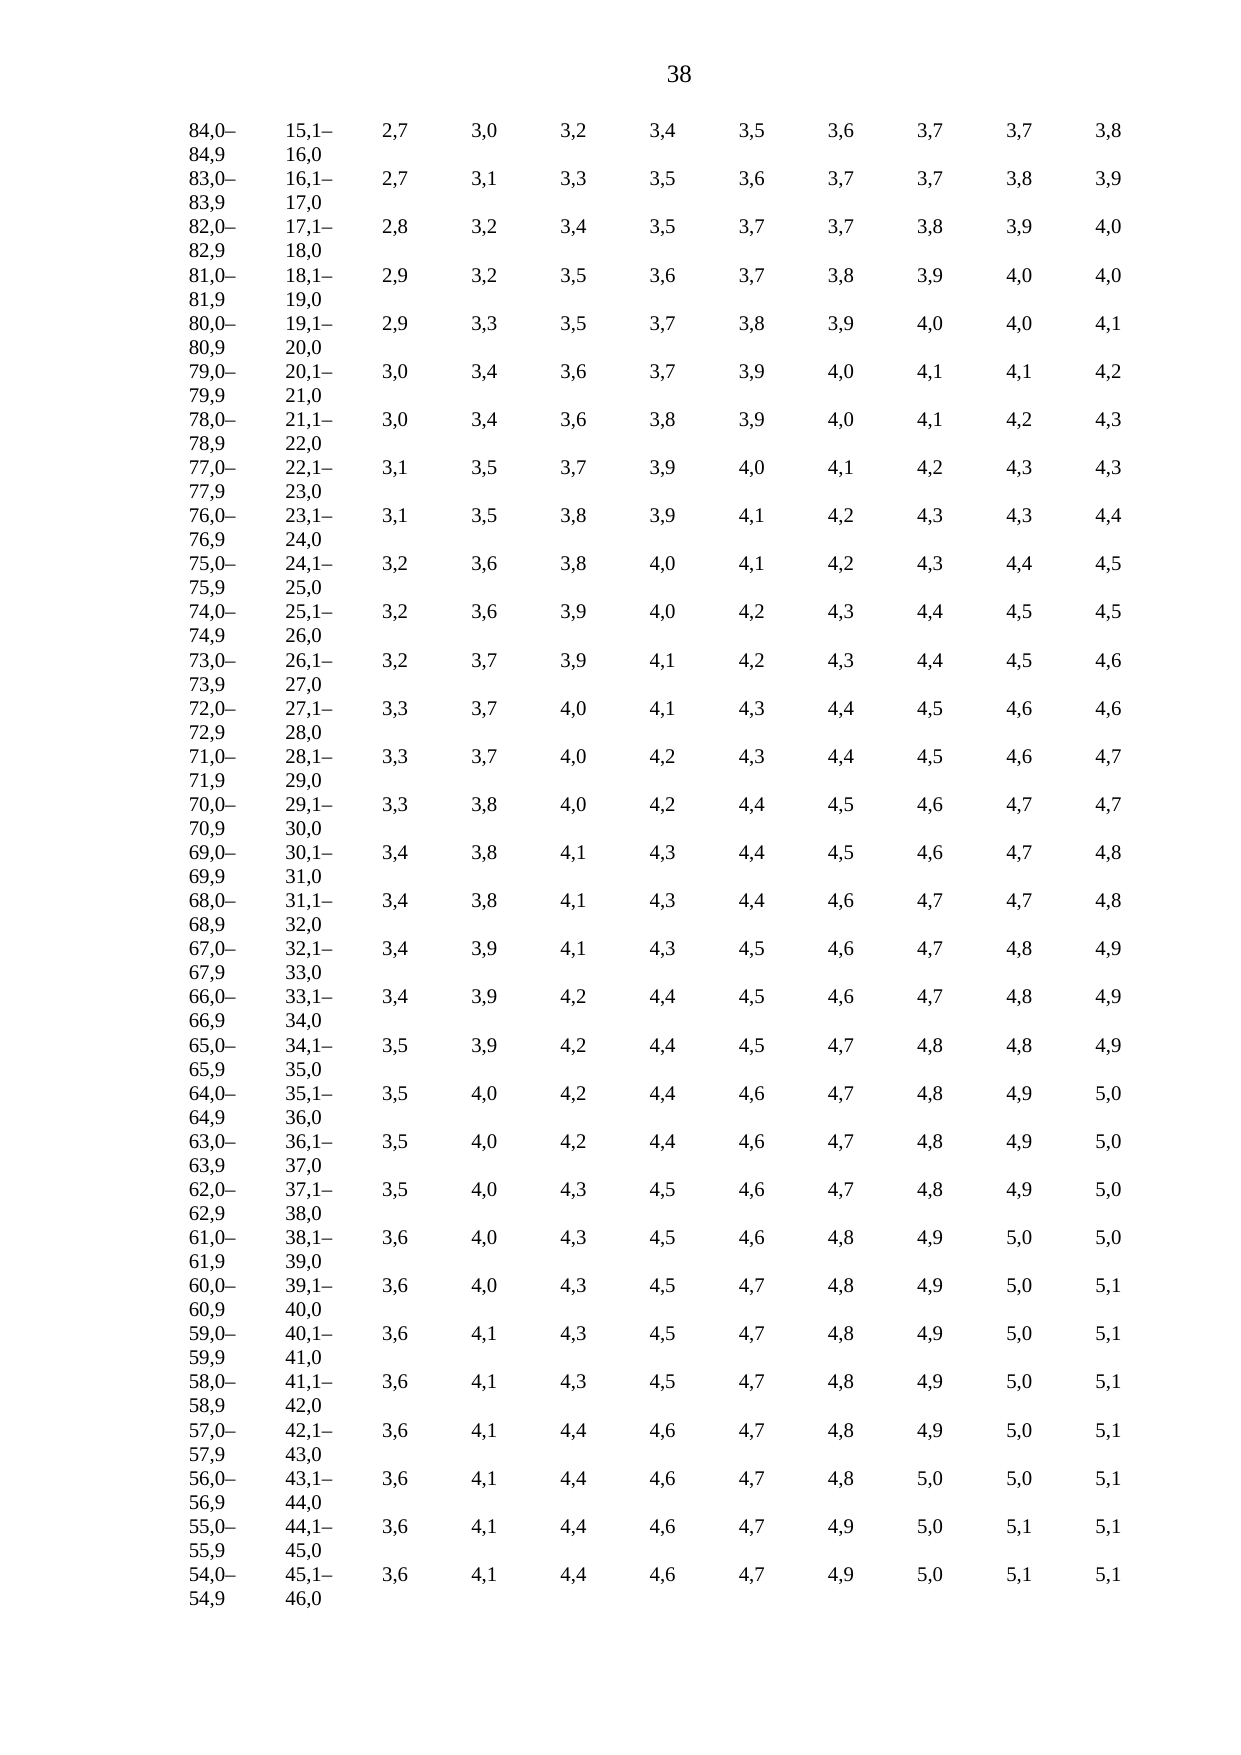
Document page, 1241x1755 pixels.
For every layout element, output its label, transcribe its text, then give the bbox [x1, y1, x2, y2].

table_cell 4,9 [906, 1273, 995, 1321]
table_cell 58,0–58,9 [177, 1369, 274, 1417]
table_cell 4,2 [638, 792, 727, 840]
table_cell 4,8 [906, 1129, 995, 1177]
table_cell 4,0 [816, 359, 906, 407]
table_cell 3,3 [371, 744, 460, 792]
table_cell 4,4 [727, 792, 816, 840]
table_cell 4,1 [727, 551, 816, 599]
table_cell 4,7 [816, 1033, 906, 1081]
table_cell 81,0–81,9 [177, 263, 274, 311]
table_cell 4,6 [816, 888, 906, 936]
table_cell 4,9 [906, 1418, 995, 1466]
table_cell 4,6 [995, 744, 1084, 792]
table_cell 78,0–78,9 [177, 407, 274, 455]
table_cell 3,2 [460, 263, 549, 311]
table_cell 3,3 [371, 696, 460, 744]
table_cell 73,0–73,9 [177, 648, 274, 696]
table_cell 4,2 [549, 1081, 638, 1129]
table_cell 16,1–17,0 [274, 166, 371, 214]
table_cell 3,2 [549, 118, 638, 166]
table_cell 17,1–18,0 [274, 214, 371, 262]
table_cell 39,1–40,0 [274, 1273, 371, 1321]
table_cell 3,6 [549, 407, 638, 455]
table_cell 4,6 [1084, 648, 1181, 696]
table_cell 3,9 [995, 214, 1084, 262]
table_cell 4,4 [549, 1514, 638, 1562]
table_cell 3,0 [371, 407, 460, 455]
table_cell 4,2 [638, 744, 727, 792]
table_cell 3,1 [371, 455, 460, 503]
table_cell 3,6 [727, 166, 816, 214]
table_cell 3,4 [460, 359, 549, 407]
table_cell 4,4 [816, 744, 906, 792]
table_cell 4,7 [1084, 744, 1181, 792]
table_cell 4,1 [460, 1321, 549, 1369]
table_cell 4,6 [638, 1466, 727, 1514]
table_cell 5,0 [906, 1514, 995, 1562]
table_cell 3,7 [906, 166, 995, 214]
table_cell 77,0–77,9 [177, 455, 274, 503]
table_cell 4,1 [638, 648, 727, 696]
table_cell 3,6 [460, 599, 549, 647]
table_cell 54,0–54,9 [177, 1562, 274, 1610]
table_cell 42,1–43,0 [274, 1418, 371, 1466]
table_cell 4,7 [816, 1129, 906, 1177]
table_cell 15,1–16,0 [274, 118, 371, 166]
table_cell 4,0 [727, 455, 816, 503]
table_cell 3,5 [371, 1033, 460, 1081]
table_cell 4,4 [638, 1129, 727, 1177]
table_cell 3,5 [638, 166, 727, 214]
table_cell 4,3 [638, 840, 727, 888]
table_cell 4,9 [906, 1225, 995, 1273]
table_cell 3,9 [816, 311, 906, 359]
table_cell 4,5 [727, 984, 816, 1032]
table_cell 4,7 [727, 1369, 816, 1417]
table_cell 3,6 [816, 118, 906, 166]
table_cell 27,1–28,0 [274, 696, 371, 744]
table_cell 30,1–31,0 [274, 840, 371, 888]
table_cell 3,6 [371, 1273, 460, 1321]
table_cell 4,7 [727, 1562, 816, 1610]
table_cell 3,0 [460, 118, 549, 166]
table_cell 66,0–66,9 [177, 984, 274, 1032]
table_cell 5,0 [1084, 1177, 1181, 1225]
table_cell 62,0–62,9 [177, 1177, 274, 1225]
table_cell 4,1 [460, 1369, 549, 1417]
table_cell 5,0 [995, 1225, 1084, 1273]
table_cell 4,0 [906, 311, 995, 359]
table_cell 4,5 [727, 1033, 816, 1081]
table_cell 3,9 [460, 984, 549, 1032]
table_cell 4,7 [995, 840, 1084, 888]
table_cell 4,3 [549, 1177, 638, 1225]
table_cell 4,0 [460, 1273, 549, 1321]
table_cell 2,7 [371, 166, 460, 214]
table_cell 4,0 [460, 1129, 549, 1177]
table_cell 3,2 [371, 551, 460, 599]
table_cell 3,2 [371, 648, 460, 696]
table_cell 4,6 [638, 1418, 727, 1466]
table_cell 4,7 [1084, 792, 1181, 840]
table_cell 4,6 [727, 1225, 816, 1273]
table_cell 3,1 [460, 166, 549, 214]
table_cell 4,1 [460, 1514, 549, 1562]
table_cell 4,4 [906, 599, 995, 647]
table_cell 43,1–44,0 [274, 1466, 371, 1514]
table_cell 67,0–67,9 [177, 936, 274, 984]
table_cell 2,7 [371, 118, 460, 166]
table_cell 4,9 [816, 1514, 906, 1562]
table_cell 4,0 [638, 599, 727, 647]
table_cell 4,9 [816, 1562, 906, 1610]
table_cell 4,4 [1084, 503, 1181, 551]
table_cell 3,7 [816, 214, 906, 262]
table_cell 4,2 [1084, 359, 1181, 407]
table_cell 3,8 [460, 840, 549, 888]
table_cell 59,0–59,9 [177, 1321, 274, 1369]
table_cell 3,6 [549, 359, 638, 407]
table_cell 5,1 [1084, 1466, 1181, 1514]
table_cell 3,2 [371, 599, 460, 647]
table_cell 4,5 [995, 648, 1084, 696]
table_cell 4,7 [727, 1514, 816, 1562]
table_cell 5,0 [906, 1466, 995, 1514]
table_cell 4,7 [727, 1466, 816, 1514]
table_cell 4,4 [638, 1033, 727, 1081]
table_cell 4,2 [549, 1033, 638, 1081]
table_cell 3,8 [816, 263, 906, 311]
table_cell 23,1–24,0 [274, 503, 371, 551]
table_cell 3,5 [460, 455, 549, 503]
table_cell 2,9 [371, 311, 460, 359]
table_cell 4,7 [906, 888, 995, 936]
table_cell 4,0 [995, 263, 1084, 311]
table_cell 4,7 [816, 1081, 906, 1129]
table_cell 31,1–32,0 [274, 888, 371, 936]
table_cell 3,8 [460, 792, 549, 840]
table_cell 5,0 [995, 1369, 1084, 1417]
table_cell 36,1–37,0 [274, 1129, 371, 1177]
table_cell 44,1–45,0 [274, 1514, 371, 1562]
table_cell 28,1–29,0 [274, 744, 371, 792]
table_cell 70,0–70,9 [177, 792, 274, 840]
table_cell 5,0 [906, 1562, 995, 1610]
table_cell 76,0–76,9 [177, 503, 274, 551]
table_cell 4,3 [638, 936, 727, 984]
table_cell 4,0 [1084, 263, 1181, 311]
table_cell 4,2 [995, 407, 1084, 455]
table_cell 4,3 [727, 744, 816, 792]
table_cell 3,9 [549, 648, 638, 696]
table_cell 4,5 [816, 840, 906, 888]
table_cell 32,1–33,0 [274, 936, 371, 984]
table_cell 4,5 [727, 936, 816, 984]
table_cell 4,0 [460, 1225, 549, 1273]
table_cell 24,1–25,0 [274, 551, 371, 599]
table_cell 4,1 [816, 455, 906, 503]
table_cell 4,9 [995, 1177, 1084, 1225]
table_cell 4,2 [906, 455, 995, 503]
table_cell 3,5 [371, 1177, 460, 1225]
table_cell 4,8 [906, 1033, 995, 1081]
table_cell 3,6 [371, 1418, 460, 1466]
table_cell 4,9 [995, 1129, 1084, 1177]
table_cell 4,8 [906, 1177, 995, 1225]
table_cell 3,4 [371, 888, 460, 936]
table_cell 5,1 [995, 1562, 1084, 1610]
table_cell 4,3 [816, 648, 906, 696]
table_cell 84,0–84,9 [177, 118, 274, 166]
table_cell 4,8 [995, 1033, 1084, 1081]
table_cell 71,0–71,9 [177, 744, 274, 792]
table_cell 79,0–79,9 [177, 359, 274, 407]
table_cell 4,3 [906, 503, 995, 551]
table_cell 56,0–56,9 [177, 1466, 274, 1514]
table_cell 4,2 [549, 984, 638, 1032]
table_cell 4,7 [906, 984, 995, 1032]
table_cell 4,7 [995, 888, 1084, 936]
table_cell 3,1 [371, 503, 460, 551]
table_cell 4,5 [1084, 599, 1181, 647]
table_cell 18,1–19,0 [274, 263, 371, 311]
table_cell 4,5 [995, 599, 1084, 647]
table_cell 3,3 [549, 166, 638, 214]
table_cell 4,0 [816, 407, 906, 455]
table_cell 4,4 [638, 1081, 727, 1129]
table_cell 64,0–64,9 [177, 1081, 274, 1129]
table_cell 4,6 [995, 696, 1084, 744]
table_cell 5,0 [995, 1466, 1084, 1514]
table_cell 5,1 [1084, 1321, 1181, 1369]
table_cell 19,1–20,0 [274, 311, 371, 359]
table_cell 3,6 [371, 1514, 460, 1562]
table_cell 4,3 [1084, 407, 1181, 455]
table_cell 4,8 [816, 1225, 906, 1273]
table_cell 4,0 [549, 696, 638, 744]
table_cell 3,4 [371, 936, 460, 984]
table_cell 3,4 [549, 214, 638, 262]
table_cell 4,7 [995, 792, 1084, 840]
table_cell 4,4 [549, 1466, 638, 1514]
table_cell 3,9 [727, 407, 816, 455]
table_cell 4,6 [727, 1129, 816, 1177]
table_cell 4,6 [638, 1562, 727, 1610]
table_cell 74,0–74,9 [177, 599, 274, 647]
table_cell 3,6 [460, 551, 549, 599]
table_cell 60,0–60,9 [177, 1273, 274, 1321]
table_cell 3,5 [460, 503, 549, 551]
table_cell 4,3 [549, 1369, 638, 1417]
table_cell 4,3 [549, 1321, 638, 1369]
table_cell 4,2 [816, 551, 906, 599]
table_cell 68,0–68,9 [177, 888, 274, 936]
table_cell 4,2 [727, 648, 816, 696]
table_cell 4,9 [1084, 984, 1181, 1032]
table_cell 3,9 [638, 455, 727, 503]
table_cell 4,5 [1084, 551, 1181, 599]
table_cell 4,4 [816, 696, 906, 744]
table_cell 4,5 [906, 744, 995, 792]
table_cell 3,7 [549, 455, 638, 503]
table_cell 4,3 [1084, 455, 1181, 503]
table_cell 2,8 [371, 214, 460, 262]
table_cell 72,0–72,9 [177, 696, 274, 744]
table_cell 3,7 [460, 648, 549, 696]
table_cell 4,4 [727, 840, 816, 888]
table_cell 4,8 [1084, 888, 1181, 936]
table_cell 29,1–30,0 [274, 792, 371, 840]
table_cell 3,6 [371, 1466, 460, 1514]
table_cell 3,9 [460, 936, 549, 984]
table_cell 3,8 [1084, 118, 1181, 166]
table_cell 3,8 [638, 407, 727, 455]
table_cell 3,8 [549, 551, 638, 599]
table_cell 3,9 [549, 599, 638, 647]
table_cell 22,1–23,0 [274, 455, 371, 503]
table_cell 3,8 [906, 214, 995, 262]
table_cell 4,8 [995, 936, 1084, 984]
table_cell 4,1 [549, 888, 638, 936]
table_cell 4,2 [816, 503, 906, 551]
table_cell 4,8 [816, 1369, 906, 1417]
table_cell 4,5 [638, 1321, 727, 1369]
table_cell 3,7 [638, 311, 727, 359]
table_cell 5,0 [1084, 1129, 1181, 1177]
table_cell 3,7 [727, 214, 816, 262]
table_cell 4,8 [1084, 840, 1181, 888]
table_cell 3,6 [371, 1321, 460, 1369]
table_cell 3,3 [371, 792, 460, 840]
table_cell 4,9 [1084, 936, 1181, 984]
table_cell 80,0–80,9 [177, 311, 274, 359]
table_cell 3,2 [460, 214, 549, 262]
table_cell 26,1–27,0 [274, 648, 371, 696]
table_cell 3,7 [638, 359, 727, 407]
table_cell 3,3 [460, 311, 549, 359]
table_cell 4,5 [638, 1273, 727, 1321]
table_cell 4,8 [816, 1466, 906, 1514]
table_cell 3,4 [371, 840, 460, 888]
table_cell 4,3 [638, 888, 727, 936]
table_cell 5,1 [1084, 1562, 1181, 1610]
table_cell 55,0–55,9 [177, 1514, 274, 1562]
table_cell 4,8 [906, 1081, 995, 1129]
table_cell 3,6 [371, 1225, 460, 1273]
table_cell 65,0–65,9 [177, 1033, 274, 1081]
table_cell 83,0–83,9 [177, 166, 274, 214]
table_cell 4,1 [1084, 311, 1181, 359]
table_cell 82,0–82,9 [177, 214, 274, 262]
table_cell 3,8 [549, 503, 638, 551]
table_cell 57,0–57,9 [177, 1418, 274, 1466]
table_cell 4,4 [638, 984, 727, 1032]
table_cell 3,5 [727, 118, 816, 166]
table_cell 4,6 [727, 1177, 816, 1225]
table_cell 3,6 [371, 1562, 460, 1610]
table_cell 34,1–35,0 [274, 1033, 371, 1081]
table_cell 4,7 [906, 936, 995, 984]
table_cell 4,9 [995, 1081, 1084, 1129]
table_cell 3,5 [549, 263, 638, 311]
table_cell 25,1–26,0 [274, 599, 371, 647]
table_cell 3,7 [460, 744, 549, 792]
table_cell 3,9 [906, 263, 995, 311]
table_cell 3,5 [549, 311, 638, 359]
table_cell 3,0 [371, 359, 460, 407]
table_cell 3,7 [460, 696, 549, 744]
table_cell 4,3 [727, 696, 816, 744]
table_cell 4,0 [1084, 214, 1181, 262]
table_cell 4,4 [727, 888, 816, 936]
table_cell 4,3 [549, 1273, 638, 1321]
table_cell 4,9 [906, 1369, 995, 1417]
table_cell 3,8 [995, 166, 1084, 214]
table_cell 41,1–42,0 [274, 1369, 371, 1417]
table_cell 2,9 [371, 263, 460, 311]
table_cell 35,1–36,0 [274, 1081, 371, 1129]
table_cell 4,0 [549, 792, 638, 840]
table_cell 4,4 [906, 648, 995, 696]
table_cell 4,1 [995, 359, 1084, 407]
table_cell 5,0 [1084, 1081, 1181, 1129]
table_cell 3,7 [816, 166, 906, 214]
table_cell 5,0 [1084, 1225, 1181, 1273]
table_cell 4,6 [1084, 696, 1181, 744]
table_cell 4,6 [727, 1081, 816, 1129]
table_cell 4,7 [727, 1321, 816, 1369]
table_cell 4,8 [995, 984, 1084, 1032]
table_cell 5,1 [1084, 1418, 1181, 1466]
table_cell 4,6 [906, 792, 995, 840]
table_cell 3,5 [371, 1129, 460, 1177]
table_cell 3,7 [906, 118, 995, 166]
table_cell 3,7 [995, 118, 1084, 166]
table_cell 4,1 [906, 407, 995, 455]
table_cell 4,5 [638, 1369, 727, 1417]
table_cell 4,2 [727, 599, 816, 647]
table_cell 5,1 [1084, 1514, 1181, 1562]
table_cell 3,6 [638, 263, 727, 311]
table_cell 4,5 [906, 696, 995, 744]
table_cell 4,8 [816, 1273, 906, 1321]
table_cell 4,2 [549, 1129, 638, 1177]
table_cell 4,0 [460, 1081, 549, 1129]
table_cell 3,4 [460, 407, 549, 455]
table_cell 3,4 [638, 118, 727, 166]
table_cell 4,0 [995, 311, 1084, 359]
table_cell 38,1–39,0 [274, 1225, 371, 1273]
table_cell 3,8 [460, 888, 549, 936]
table_cell 4,9 [906, 1321, 995, 1369]
table_cell 5,0 [995, 1418, 1084, 1466]
table_cell 37,1–38,0 [274, 1177, 371, 1225]
table_cell 4,0 [460, 1177, 549, 1225]
table_cell 5,1 [995, 1514, 1084, 1562]
table_cell 4,5 [638, 1177, 727, 1225]
table_cell 63,0–63,9 [177, 1129, 274, 1177]
table_cell 61,0–61,9 [177, 1225, 274, 1273]
table_cell 4,1 [460, 1562, 549, 1610]
table_cell 3,6 [371, 1369, 460, 1417]
table_cell 3,5 [371, 1081, 460, 1129]
table_cell 4,6 [638, 1514, 727, 1562]
table_cell 4,4 [995, 551, 1084, 599]
table_cell 4,9 [1084, 1033, 1181, 1081]
table_cell 3,7 [727, 263, 816, 311]
table_cell 5,0 [995, 1321, 1084, 1369]
table_cell 69,0–69,9 [177, 840, 274, 888]
table_cell 4,1 [549, 936, 638, 984]
table_cell 4,5 [638, 1225, 727, 1273]
table_cell 4,1 [460, 1466, 549, 1514]
table_cell 40,1–41,0 [274, 1321, 371, 1369]
table_cell 5,0 [995, 1273, 1084, 1321]
table_cell 4,3 [995, 503, 1084, 551]
table_cell 4,1 [460, 1418, 549, 1466]
table_cell 3,9 [1084, 166, 1181, 214]
table_cell 4,3 [549, 1225, 638, 1273]
table_cell 3,5 [638, 214, 727, 262]
table_cell 3,4 [371, 984, 460, 1032]
table_cell 4,7 [727, 1418, 816, 1466]
table_cell 4,7 [816, 1177, 906, 1225]
table_cell 3,9 [460, 1033, 549, 1081]
table_cell 3,9 [638, 503, 727, 551]
table_cell 4,6 [816, 936, 906, 984]
table_cell 4,1 [549, 840, 638, 888]
table_cell 4,8 [816, 1418, 906, 1466]
table_cell 4,5 [816, 792, 906, 840]
table_cell 20,1–21,0 [274, 359, 371, 407]
table_cell 4,1 [727, 503, 816, 551]
table_cell 75,0–75,9 [177, 551, 274, 599]
table_cell 4,3 [995, 455, 1084, 503]
table_cell 21,1–22,0 [274, 407, 371, 455]
table_cell 4,8 [816, 1321, 906, 1369]
table_cell 4,4 [549, 1562, 638, 1610]
table_cell 4,3 [906, 551, 995, 599]
table_cell 45,1–46,0 [274, 1562, 371, 1610]
table_cell 4,1 [638, 696, 727, 744]
table_cell 3,9 [727, 359, 816, 407]
table_cell 4,4 [549, 1418, 638, 1466]
table_cell 33,1–34,0 [274, 984, 371, 1032]
table_cell 4,0 [638, 551, 727, 599]
table_cell 5,1 [1084, 1273, 1181, 1321]
table_cell 4,1 [906, 359, 995, 407]
table_cell 4,6 [816, 984, 906, 1032]
table_cell 3,8 [727, 311, 816, 359]
table_cell 4,3 [816, 599, 906, 647]
table_cell 4,7 [727, 1273, 816, 1321]
table_cell 4,0 [549, 744, 638, 792]
table_cell 5,1 [1084, 1369, 1181, 1417]
table_cell 4,6 [906, 840, 995, 888]
